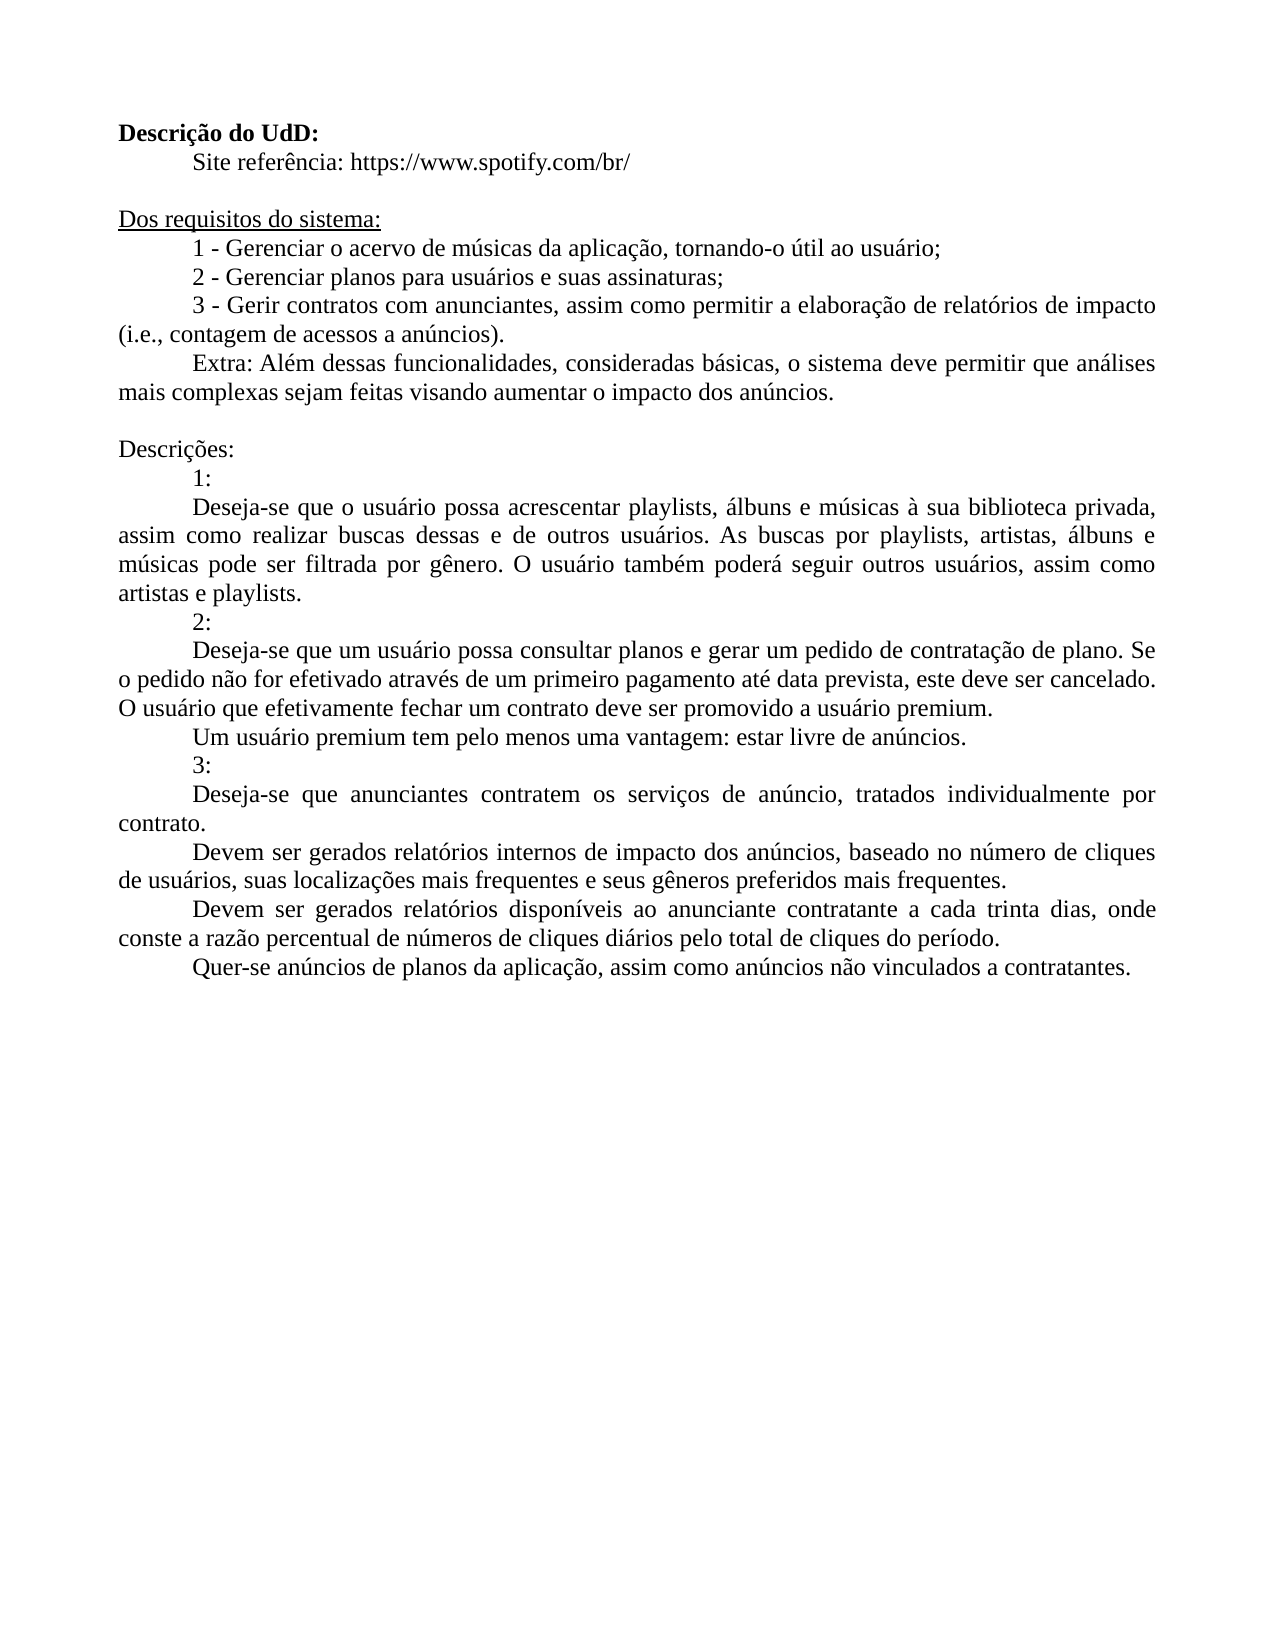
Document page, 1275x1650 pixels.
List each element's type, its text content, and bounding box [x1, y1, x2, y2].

text 3: [118, 751, 1157, 779]
text Deseja-se que anunciantes contratem os serviços de anúncio, tratados individualmente por contrato. [118, 779, 1157, 837]
text Extra: Além dessas funcionalidades, consideradas básicas, o sistema deve permitir que análises mais complexas sejam feitas visando aumentar o impacto dos anúncios. [118, 348, 1157, 406]
text Um usuário premium tem pelo menos uma vantagem: estar livre de anúncios. [118, 722, 1157, 751]
text Site referência: https://www.spotify.com/br/ [118, 147, 1157, 176]
text Descrições: [118, 434, 1157, 463]
text 1 - Gerenciar o acervo de músicas da aplicação, tornando-o útil ao usuário; [118, 233, 1157, 262]
text Descrição do UdD: [118, 118, 1157, 147]
text 3 - Gerir contratos com anunciantes, assim como permitir a elaboração de relatórios de impacto (i.e., contagem de acessos a anúncios). [118, 291, 1157, 348]
text Quer-se anúncios de planos da aplicação, assim como anúncios não vinculados a contratantes. [118, 952, 1157, 981]
text 2 - Gerenciar planos para usuários e suas assinaturas; [118, 262, 1157, 291]
text Devem ser gerados relatórios internos de impacto dos anúncios, baseado no número de cliques de usuários, suas localizações mais frequentes e seus gêneros preferidos mais frequentes. [118, 837, 1157, 894]
text Dos requisitos do sistema: [118, 204, 1157, 233]
text 2: [118, 607, 1157, 636]
text Deseja-se que um usuário possa consultar planos e gerar um pedido de contratação de plano. Se o pedido não for efetivado através de um primeiro pagamento até data prevista, este deve ser cancelado. O usuário que efetivamente fechar um contrato deve ser promovido a usuário premium. [118, 636, 1157, 722]
text Deseja-se que o usuário possa acrescentar playlists, álbuns e músicas à sua biblioteca privada, assim como realizar buscas dessas e de outros usuários. As buscas por playlists, artistas, álbuns e músicas pode ser filtrada por gênero. O usuário também poderá seguir outros usuários, assim como artistas e playlists. [118, 492, 1157, 607]
text Devem ser gerados relatórios disponíveis ao anunciante contratante a cada trinta dias, onde conste a razão percentual de números de cliques diários pelo total de cliques do período. [118, 894, 1157, 952]
text 1: [118, 463, 1157, 492]
